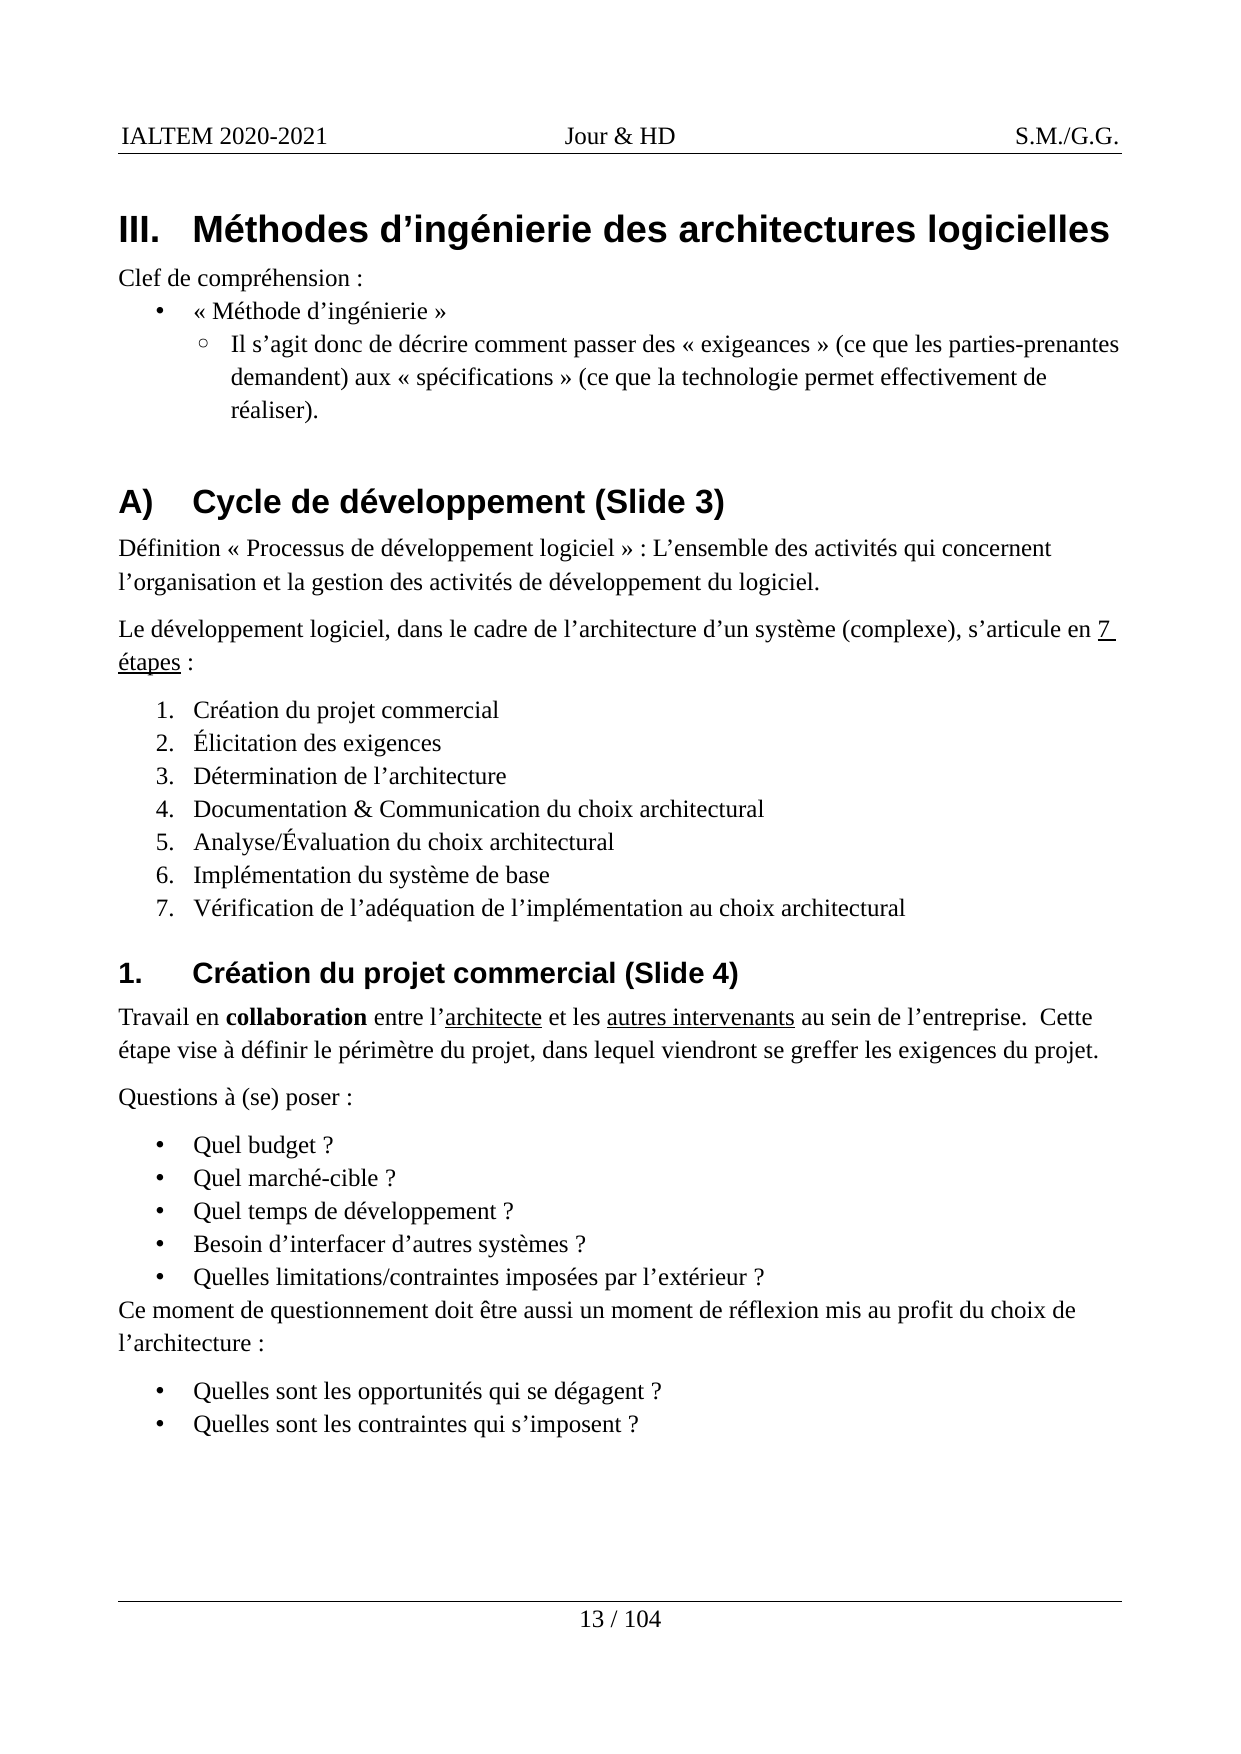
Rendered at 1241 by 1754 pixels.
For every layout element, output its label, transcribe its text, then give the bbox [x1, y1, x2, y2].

list Besoin d’interfacer d’autres systèmes ? [156, 1229, 1122, 1258]
text Clef de compréhension : [118, 263, 1122, 292]
text Travail en collaboration entre l’architecte et les autres intervenants au sein de l’entreprise. Cette étape vise à définir le périmètre du projet, dans lequel viendront se greffer les exigences du projet. [118, 1002, 1122, 1063]
text Ce moment de questionnement doit être aussi un moment de réflexion mis au profit du choix de l’architecture : [118, 1295, 1122, 1357]
list Quelles sont les contraintes qui s’imposent ? [156, 1409, 1122, 1437]
list Implémentation du système de base [156, 860, 1122, 889]
list Quel budget ? [156, 1130, 1122, 1159]
list Analyse/Évaluation du choix architectural [156, 827, 1122, 856]
subtitle Cycle de développement (Slide 3) [118, 482, 1122, 521]
list « Méthode d’ingénierie » [156, 296, 1122, 325]
list Création du projet commercial [156, 695, 1122, 723]
text Le développement logiciel, dans le cadre de l’architecture d’un système (complexe), s’articule en 7 étapes : [118, 614, 1122, 676]
list Quel temps de développement ? [156, 1196, 1122, 1225]
list Vérification de l’adéquation de l’implémentation au choix architectural [156, 893, 1122, 922]
subtitle Création du projet commercial (Slide 4) [118, 956, 1122, 989]
list Détermination de l’architecture [156, 761, 1122, 789]
list Quel marché-cible ? [156, 1163, 1122, 1192]
list Quelles sont les opportunités qui se dégagent ? [156, 1376, 1122, 1404]
text Définition « Processus de développement logiciel » : L’ensemble des activités qui concernent l’organisation et la gestion des activités de développement du logiciel. [118, 533, 1122, 595]
list Quelles limitations/contraintes imposées par l’extérieur ? [156, 1262, 1122, 1291]
subtitle Méthodes d’ingénierie des architectures logicielles [118, 207, 1122, 251]
list Documentation & Communication du choix architectural [156, 794, 1122, 823]
list Élicitation des exigences [156, 728, 1122, 757]
text Questions à (se) poser : [118, 1082, 1122, 1111]
list Il s’agit donc de décrire comment passer des « exigeances » (ce que les parties-prenantes demandent) aux « spécifications » (ce que la technologie permet effectivement de réaliser). [193, 329, 1122, 424]
